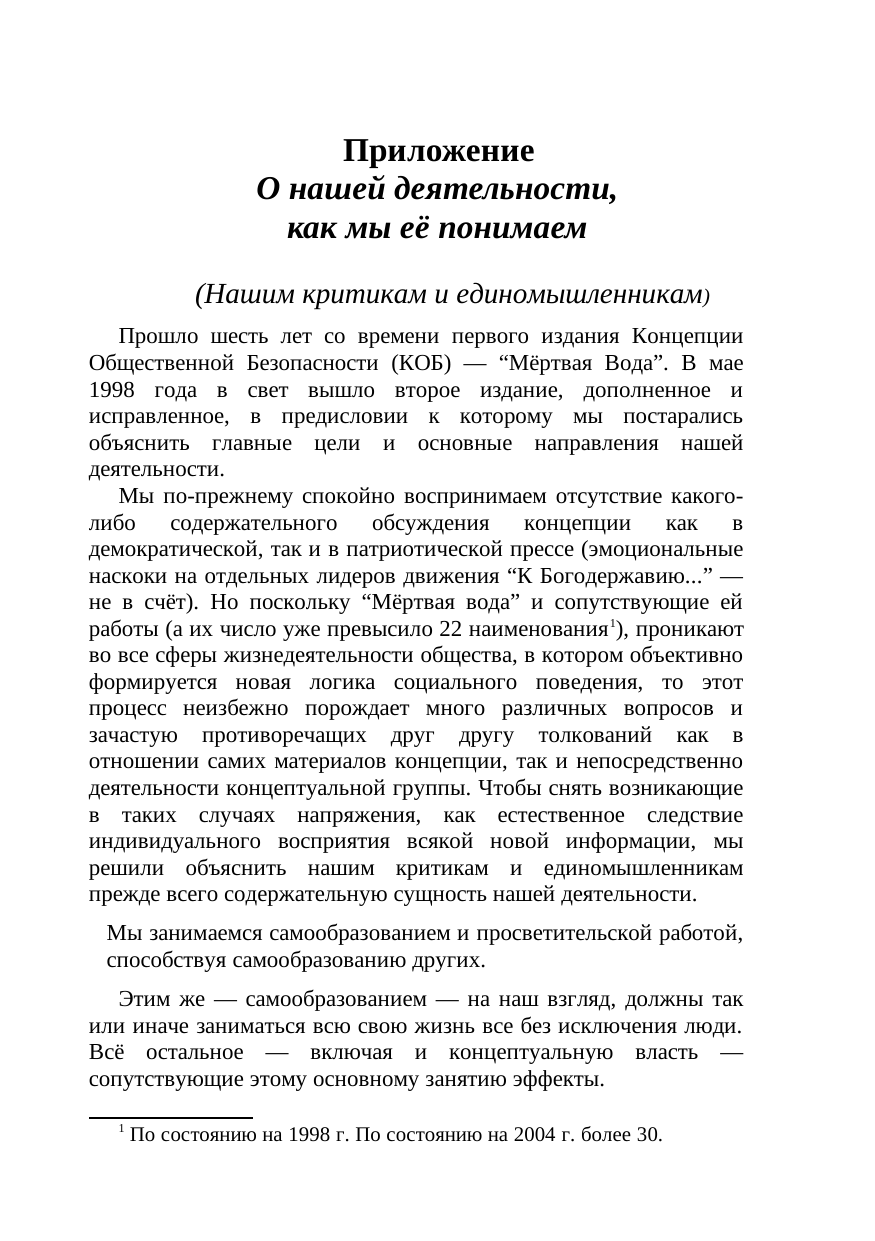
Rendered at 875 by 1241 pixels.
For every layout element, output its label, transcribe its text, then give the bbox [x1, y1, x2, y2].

text По состоянию на 1998 г. По состоянию на 2004 г. более 30. [89, 1124, 744, 1145]
text Этим же — самообразованием — на наш взгляд, должны так или иначе заниматься всю свою жизнь все без исключения люди. Всё остальное — включая и концептуальную власть — сопутствующие этому основному занятию эффекты. [89, 985, 744, 1091]
text (Нашим критикам и единомышленникам) [162, 276, 744, 310]
text Мы занимаемся самообразованием и просветительской работой, способствуя самообразованию других. [106, 919, 744, 972]
text Мы по-прежнему спокойно воспринимаем отсутствие какого-либо содержательного обсуждения концепции как в демократической, так и в патриотической прессе (эмоциональные наскоки на отдельных лидеров движения “К Богодержавию...” — не в счёт). Но поскольку “Мёртвая вода” и сопутствующие ей работы (а их число уже превысило 22 наименования), проникают во все сферы жизнедеятельности общества, в котором объективно формируется новая логика социального поведения, то этот процесс неизбежно порождает много различных вопросов и зачастую противоречащих друг другу толкований как в отношении самих материалов концепции, так и непосредственно деятельности концептуальной группы. Чтобы снять возникающие в таких случаях напряжения, как естественное следствие индивидуального восприятия всякой новой информации, мы решили объяснить нашим критикам и единомышленникам прежде всего содержательную сущность нашей деятельности. [89, 482, 744, 907]
subtitle Приложение О нашей деятельности, как мы её понимаем [89, 130, 744, 245]
text Прошло шесть лет со времени первого издания Концепции Общественной Безопасности (КОБ) — “Мёртвая Вода”. В мае 1998 года в свет вышло второе издание, дополненное и исправленное, в предисловии к которому мы постарались объяснить главные цели и основные направления нашей деятельности. [89, 322, 744, 482]
